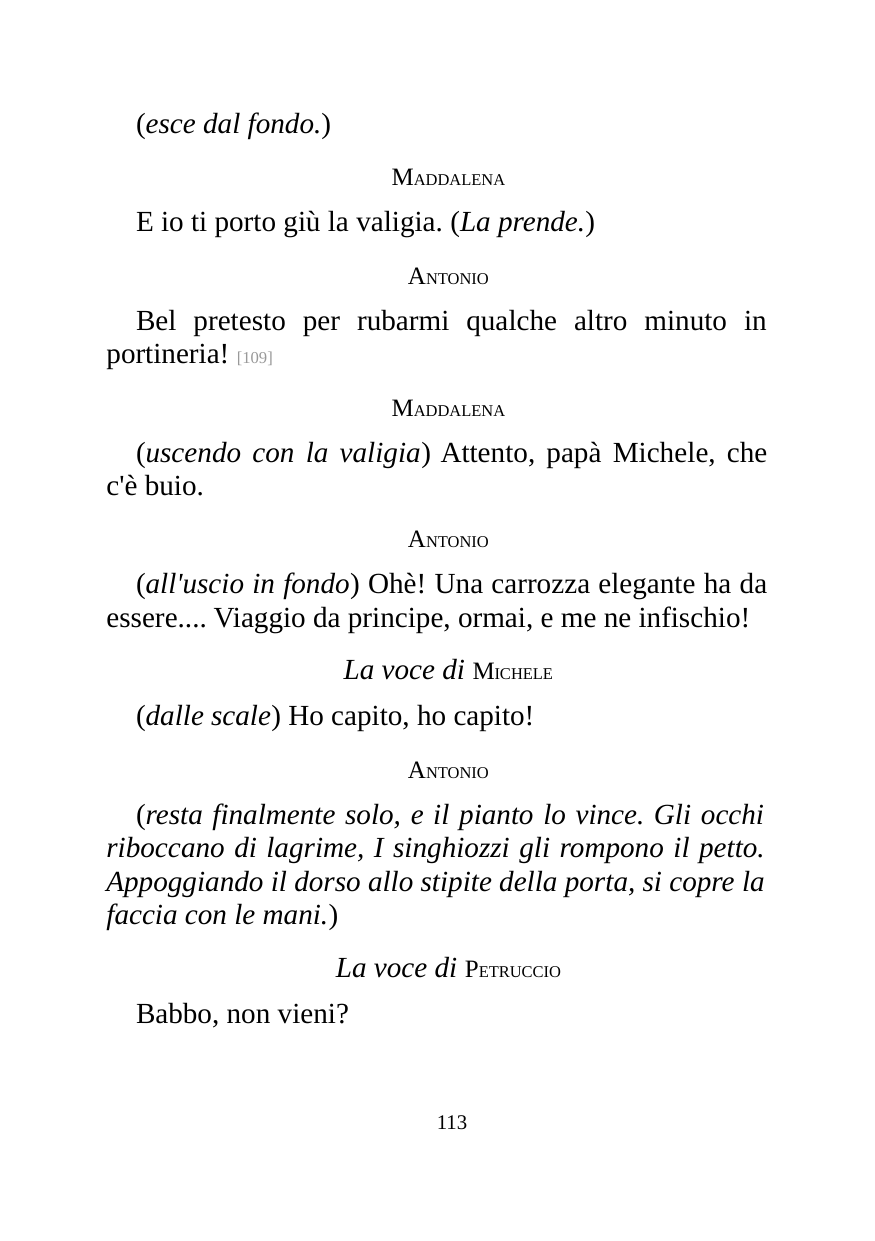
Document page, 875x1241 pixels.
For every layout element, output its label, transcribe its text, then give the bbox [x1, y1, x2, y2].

text (esce dal fondo.) [106, 106, 768, 140]
text Antonio [106, 257, 768, 290]
text (all'uscio in fondo) Ohè! Una carrozza elegante ha da essere.... Viaggio da principe, ormai, e me ne infischio! [106, 567, 768, 634]
text Maddalena [106, 389, 768, 422]
text Antonio [106, 521, 768, 554]
text Maddalena [106, 158, 768, 192]
text La voce di Petruccio [106, 950, 768, 983]
text (uscendo con la valigia) Attento, papà Michele, che c'è buio. [106, 435, 768, 502]
text Babbo, non vieni? [106, 996, 768, 1029]
text (dalle scale) Ho capito, ho capito! [106, 698, 768, 732]
text Antonio [106, 751, 768, 784]
text E io ti porto giù la valigia. (La prende.) [106, 204, 768, 238]
text Bel pretesto per rubarmi qualche altro minuto in portineria! [109] [106, 303, 768, 370]
text (resta finalmente solo, e il pianto lo vince. Gli occhi riboccano di lagrime, I singhiozzi gli rompono il petto. Appoggiando il dorso allo stipite della porta, si copre la faccia con le mani.) [106, 797, 768, 931]
text La voce di Michele [106, 652, 768, 686]
